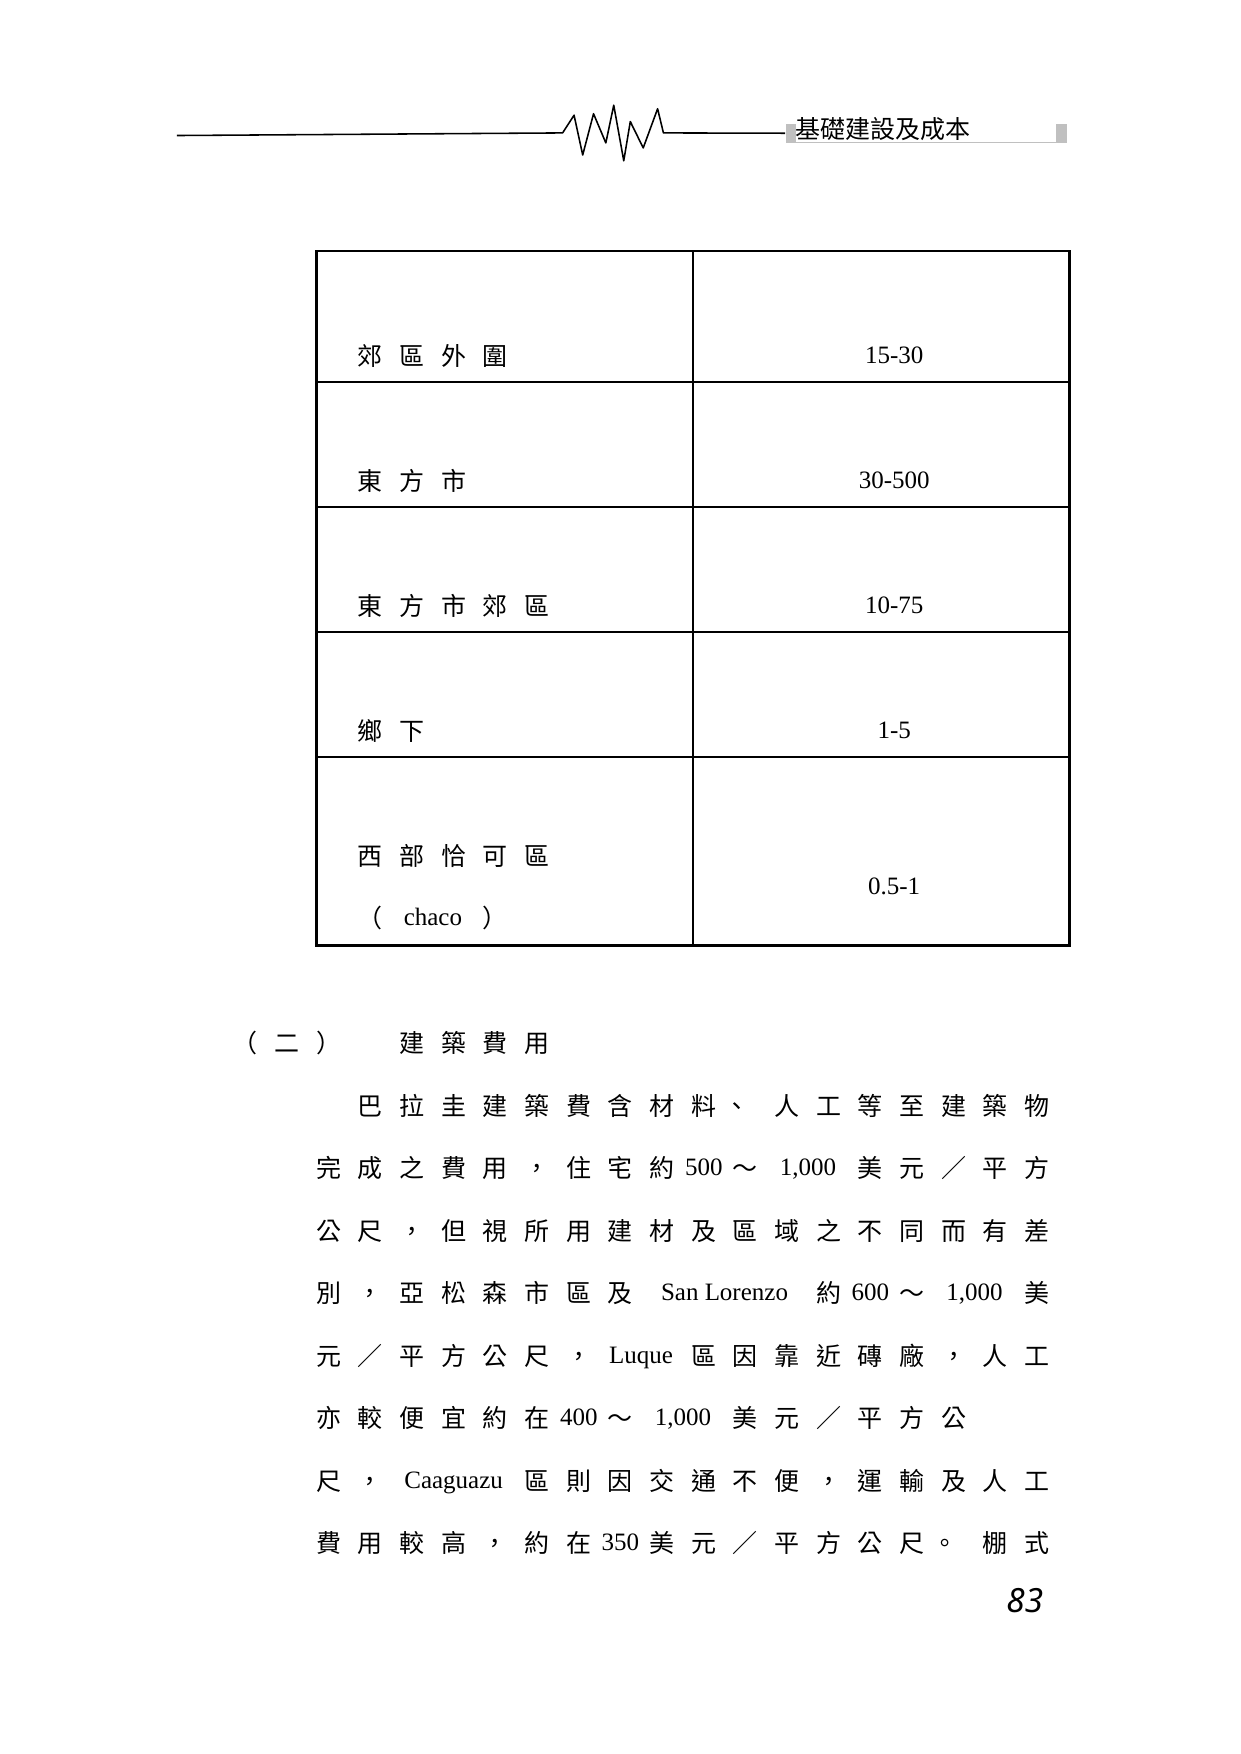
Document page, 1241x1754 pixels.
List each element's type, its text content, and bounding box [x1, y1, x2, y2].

text （二） 建築費用 [207, 1000, 1058, 1063]
table_cell 鄉下 [318, 633, 692, 756]
table_cell 30-500 [694, 383, 1068, 506]
table_cell 東方市 [318, 383, 692, 506]
table_cell 東方市郊區 [318, 508, 692, 631]
table_cell 1-5 [694, 633, 1068, 756]
table_cell 15-30 [694, 252, 1068, 381]
text 巴拉圭建築費含材料、人工等至建築物完成之費用，住宅約500～1,000美元／平方公尺，但視所用建材及區域之不同而有差別，亞松森市區及San Lorenzo約600～1,000美元／平方公尺，Luque區因靠近磚廠，人工亦較便宜約在400～1,000美元／平方公尺，Caaguazu區則因交通不便，運輸及人工費用較高，約在350美元／平方公尺。棚式 [281, 1063, 1058, 1563]
table_cell 0.5-1 [694, 758, 1068, 944]
table_cell 西部恰可區（chaco） [318, 758, 692, 944]
table_cell 郊區外圍 [318, 252, 692, 381]
table_cell 10-75 [694, 508, 1068, 631]
